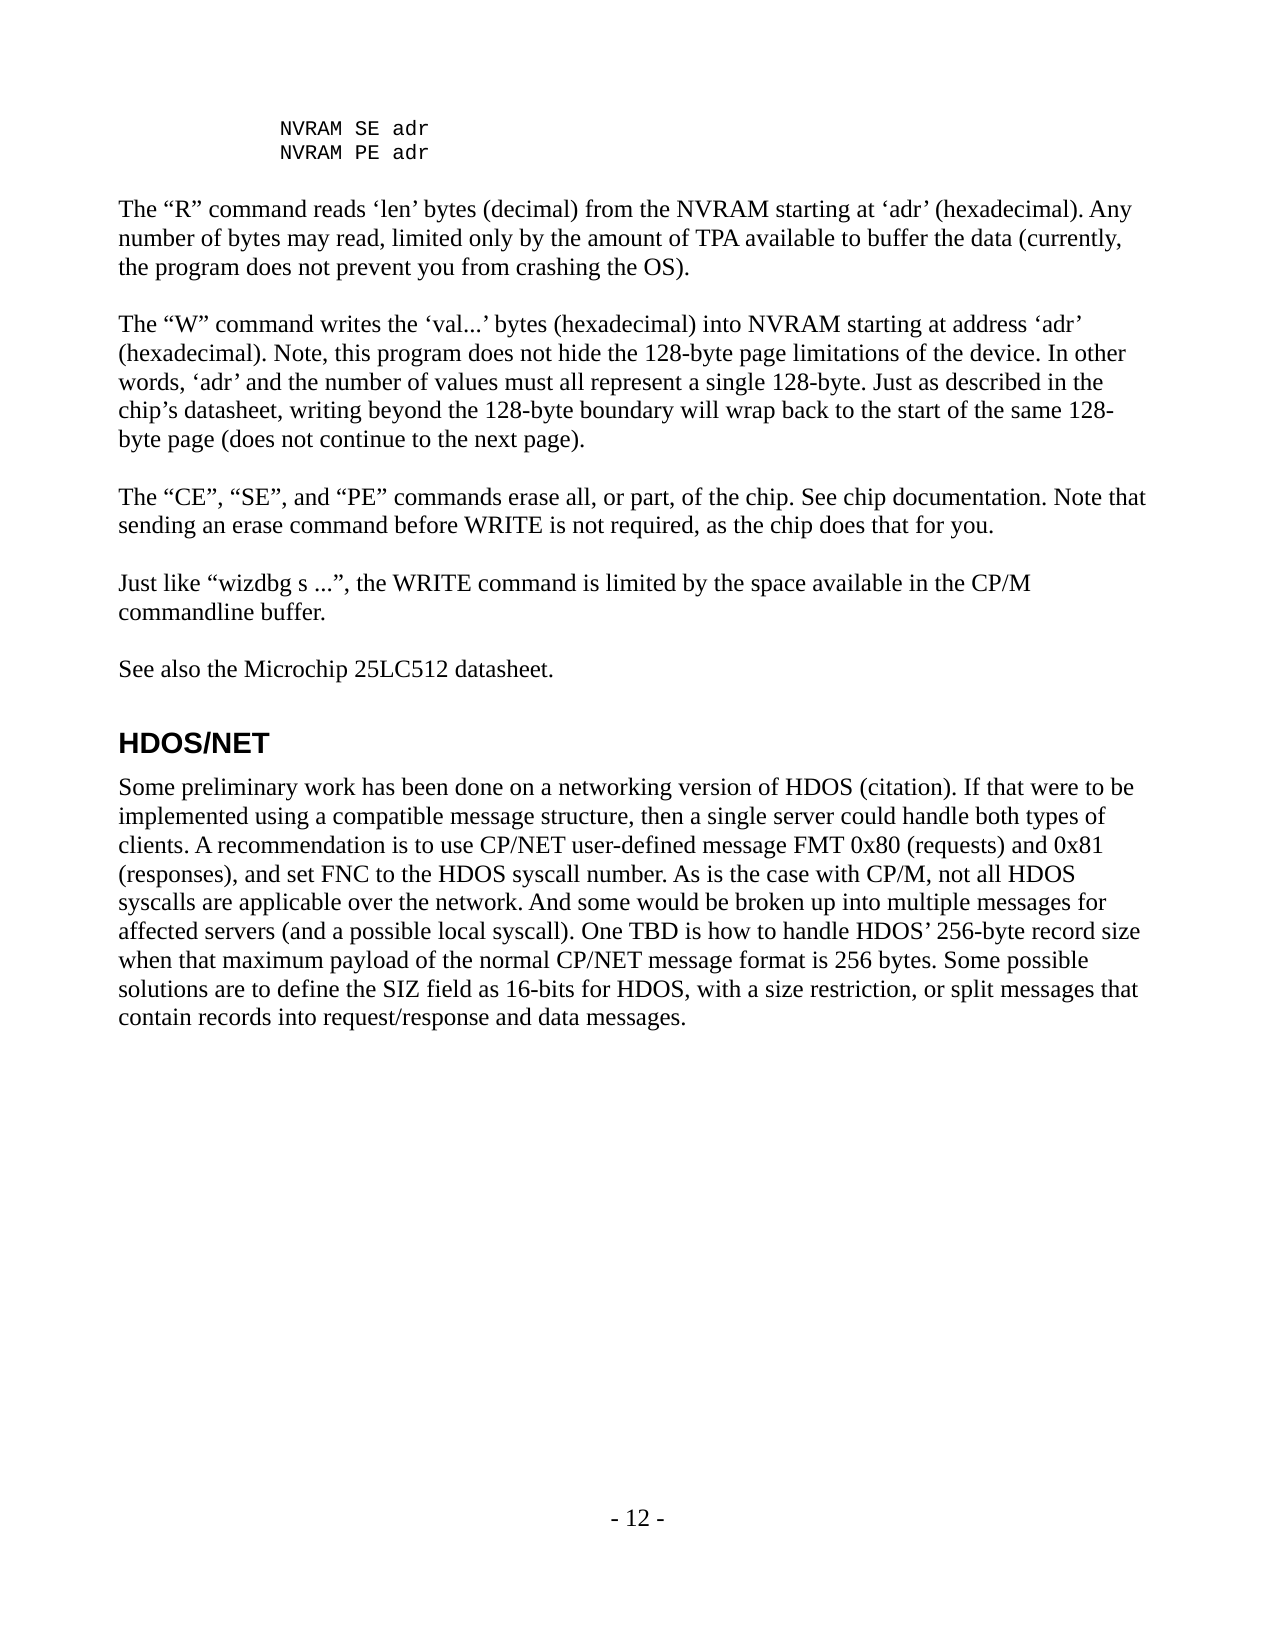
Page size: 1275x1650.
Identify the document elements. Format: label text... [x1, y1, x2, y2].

text Some preliminary work has been done on a networking version of HDOS (citation). If that were to be implemented using a compatible message structure, then a single server could handle both types of clients. A recommendation is to use CP/NET user-defined message FMT 0x80 (requests) and 0x81 (responses), and set FNC to the HDOS syscall number. As is the case with CP/M, not all HDOS syscalls are applicable over the network. And some would be broken up into multiple messages for affected servers (and a possible local syscall). One TBD is how to handle HDOS’ 256-byte record size when that maximum payload of the normal CP/NET message format is 256 bytes. Some possible solutions are to define the SIZ field as 16-bits for HDOS, with a size restriction, or split messages that contain records into request/response and data messages. [118, 772, 1157, 1031]
text NVRAM PE adr [192, 142, 1157, 165]
text Just like “wizdbg s ...”, the WRITE command is limited by the space available in the CP/M commandline buffer. [118, 568, 1157, 625]
text See also the Microchip 25LC512 datasheet. [118, 654, 1157, 683]
text The “CE”, “SE”, and “PE” commands erase all, or part, of the chip. See chip documentation. Note that sending an erase command before WRITE is not required, as the chip does that for you. [118, 482, 1157, 539]
text The “R” command reads ‘len’ bytes (decimal) from the NVRAM starting at ‘adr’ (hexadecimal). Any number of bytes may read, limited only by the amount of TPA available to buffer the data (currently, the program does not prevent you from crashing the OS). [118, 194, 1157, 280]
text NVRAM SE adr [192, 118, 1157, 142]
subtitle HDOS/NET [118, 726, 1157, 760]
text The “W” command writes the ‘val...’ bytes (hexadecimal) into NVRAM starting at address ‘adr’ (hexadecimal). Note, this program does not hide the 128-byte page limitations of the device. In other words, ‘adr’ and the number of values must all represent a single 128-byte. Just as described in the chip’s datasheet, writing beyond the 128-byte boundary will wrap back to the start of the same 128-byte page (does not continue to the next page). [118, 309, 1157, 453]
